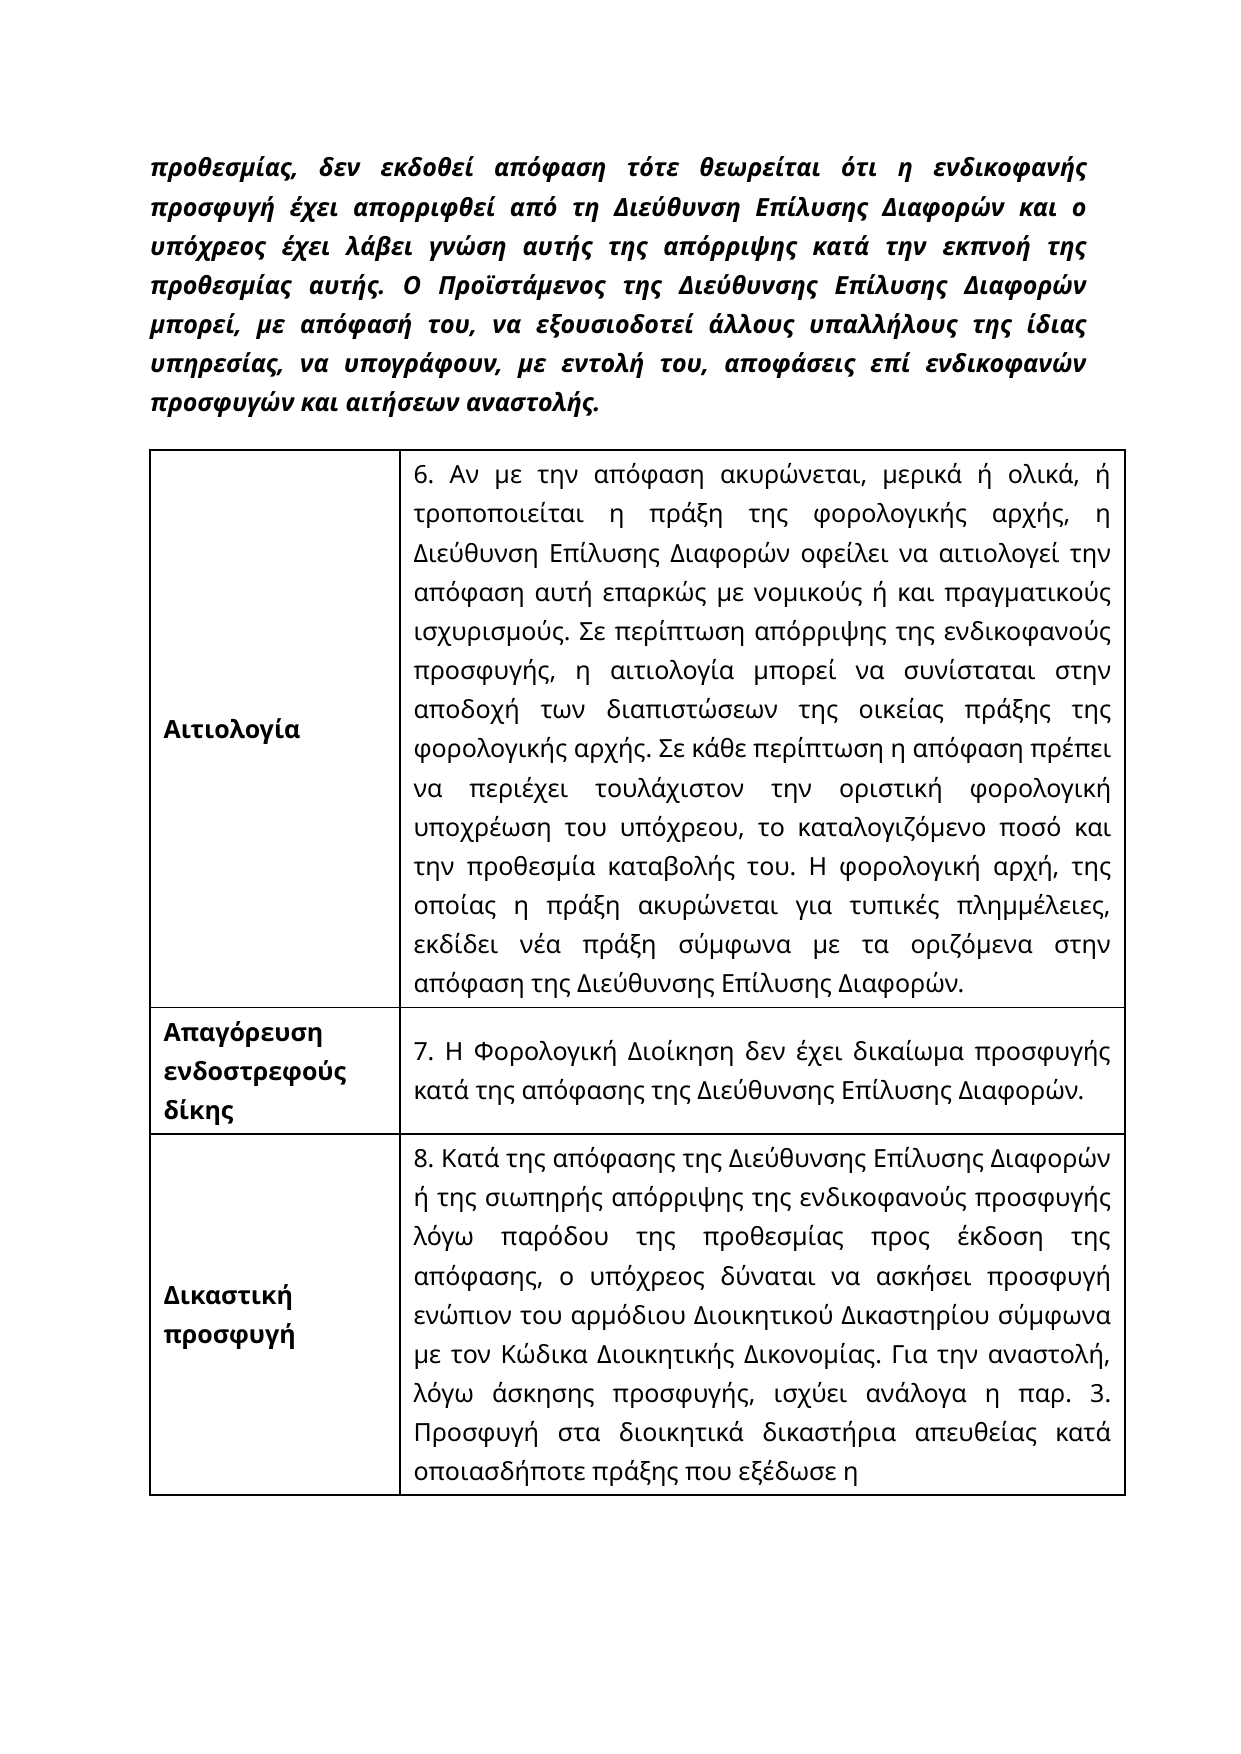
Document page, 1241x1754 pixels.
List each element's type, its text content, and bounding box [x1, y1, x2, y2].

table_header Αιτιολογία [151, 451, 399, 1006]
table_cell Δικαστική προσφυγή [151, 1135, 399, 1494]
table_cell Απαγόρευση ενδοστρεφούς δίκης [151, 1008, 399, 1133]
table_cell 8. Κατά της απόφασης της Διεύθυνσης Επίλυσης Διαφορών ή της σιωπηρής απόρριψης της ενδικοφανούς προσφυγής λόγω παρόδου της προθεσμίας προς έκδοση της απόφασης, ο υπόχρεος δύναται να ασκήσει προσφυγή ενώπιον του αρμόδιου Διοικητικού Δικαστηρίου σύμφωνα με τον Κώδικα Διοικητικής Δικονομίας. Για την αναστολή, λόγω άσκησης προσφυγής, ισχύει ανάλογα η παρ. 3. Προσφυγή στα διοικητικά δικαστήρια απευθείας κατά οποιασδήποτε πράξης που εξέδωσε η [401, 1135, 1124, 1494]
table_header 6. Αν με την απόφαση ακυρώνεται, μερικά ή ολικά, ή τροποποιείται η πράξη της φορολογικής αρχής, η Διεύθυνση Επίλυσης Διαφορών οφείλει να αιτιολογεί την απόφαση αυτή επαρκώς με νομικούς ή και πραγματικούς ισχυρισμούς. Σε περίπτωση απόρριψης της ενδικοφανούς προσφυγής, η αιτιολογία μπορεί να συνίσταται στην αποδοχή των διαπιστώσεων της οικείας πράξης της φορολογικής αρχής. Σε κάθε περίπτωση η απόφαση πρέπει να περιέχει τουλάχιστον την οριστική φορολογική υποχρέωση του υπόχρεου, το καταλογιζόμενο ποσό και την προθεσμία καταβολής του. Η φορολογική αρχή, της οποίας η πράξη ακυρώνεται για τυπικές πλημμέλειες, εκδίδει νέα πράξη σύμφωνα με τα οριζόμενα στην απόφαση της Διεύθυνσης Επίλυσης Διαφορών. [401, 451, 1124, 1006]
table_cell 7. Η Φορολογική Διοίκηση δεν έχει δικαίωμα προσφυγής κατά της απόφασης της Διεύθυνσης Επίλυσης Διαφορών. [401, 1008, 1124, 1133]
text προθεσμίας, δεν εκδοθεί απόφαση τότε θεωρείται ότι η ενδικοφανής προσφυγή έχει απορριφθεί από τη Διεύθυνση Επίλυσης Διαφορών και ο υπόχρεος έχει λάβει γνώση αυτής της απόρριψης κατά την εκπνοή της προθεσμίας αυτής. Ο Προϊστάμενος της Διεύθυνσης Επίλυσης Διαφορών μπορεί, με απόφασή του, να εξουσιοδοτεί άλλους υπαλλήλους της ίδιας υπηρεσίας, να υπογράφουν, με εντολή του, αποφάσεις επί ενδικοφανών προσφυγών και αιτήσεων αναστολής. [150, 150, 1090, 419]
